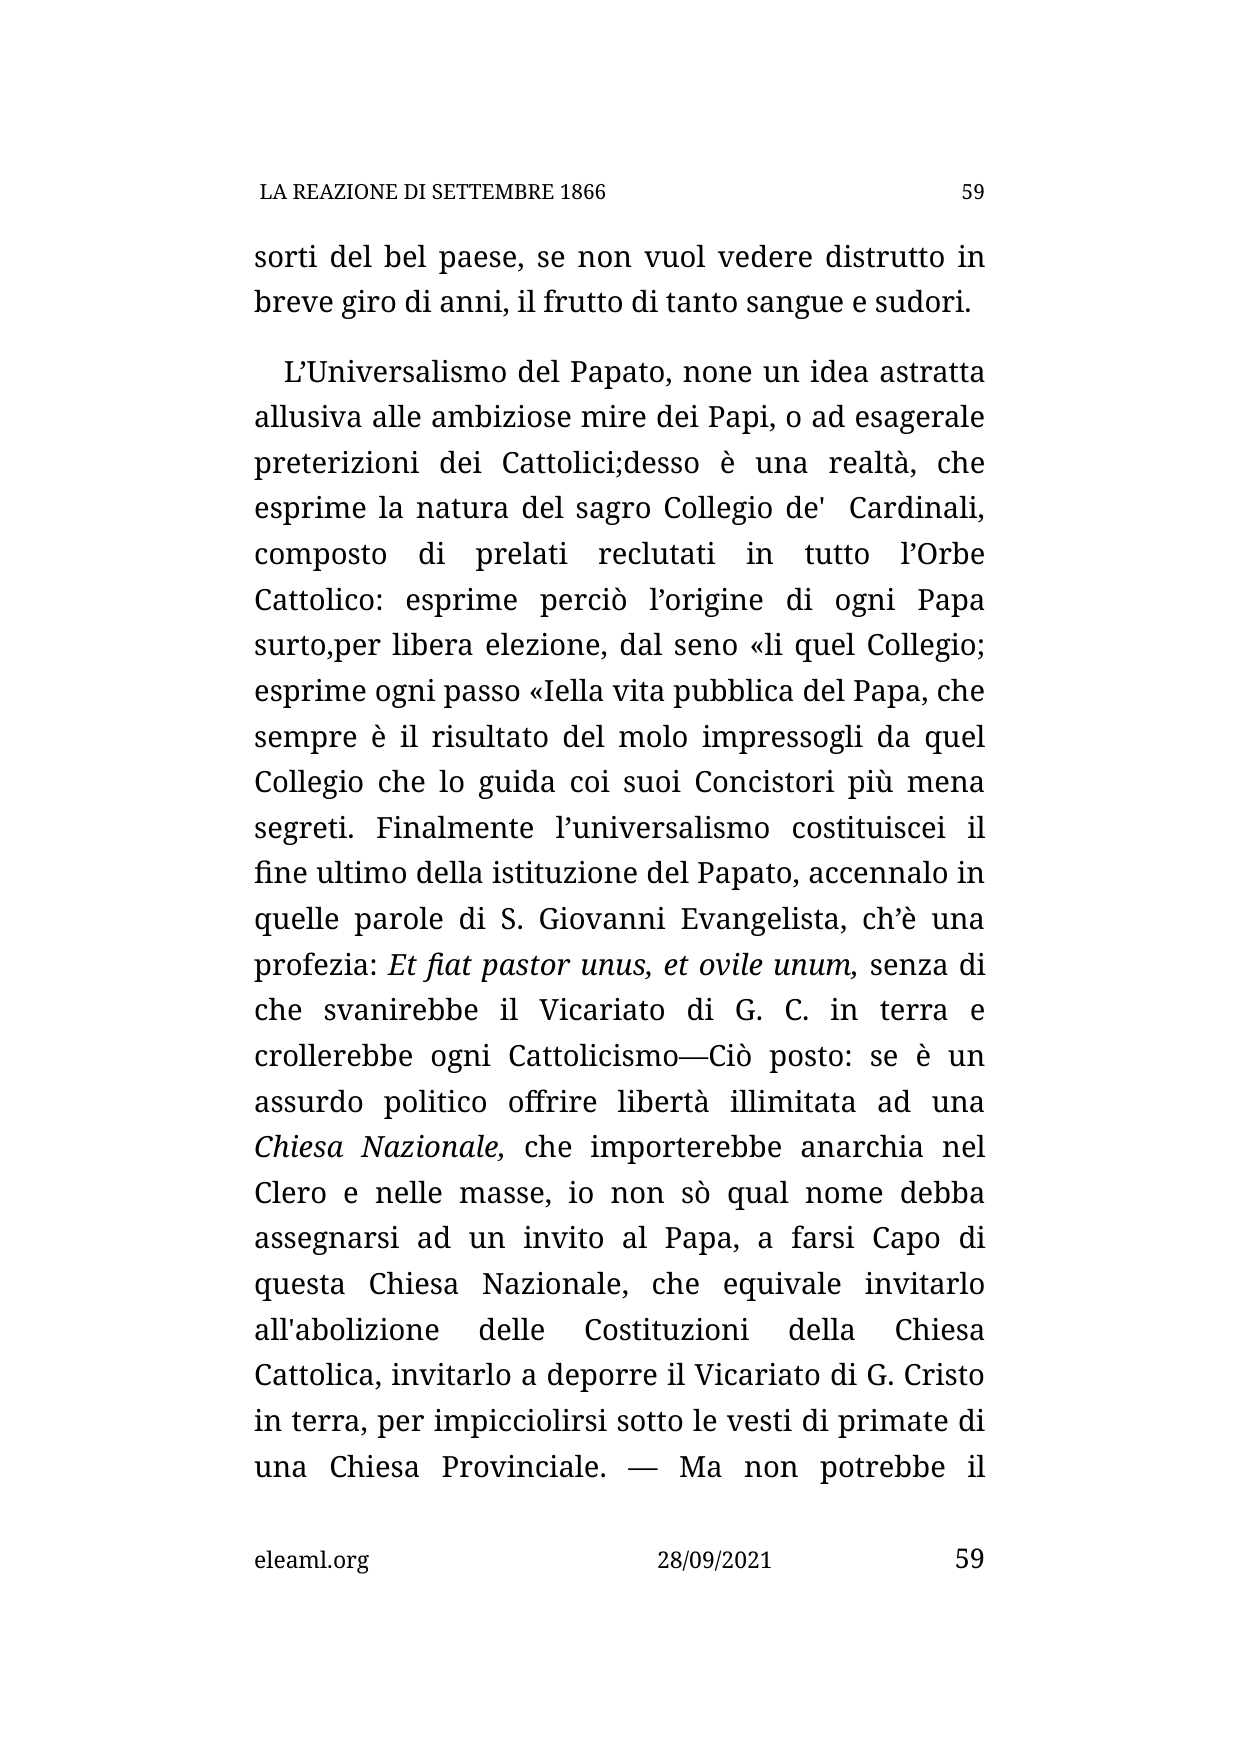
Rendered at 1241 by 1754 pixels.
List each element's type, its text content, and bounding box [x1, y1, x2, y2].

text sorti del bel paese, se non vuol vedere distrutto in breve giro di anni, il frutto di tanto sangue e sudori. [254, 236, 986, 321]
text L’Universalismo del Papato, none un idea astratta allusiva alle ambiziose mire dei Papi, o ad esagerale preterizioni dei Cattolici;desso è una realtà, che esprime la natura del sagro Collegio de' Cardinali, composto di prelati reclutati in tutto l’Orbe Cattolico: esprime perciò l’origine di ogni Papa surto,per libera elezione, dal seno «li quel Collegio; esprime ogni passo «Iella vita pubblica del Papa, che sempre è il risultato del molo impressogli da quel Collegio che lo guida coi suoi Concistori più mena segreti. Finalmente l’universalismo costituiscei il fine ultimo della istituzione del Papato, accennalo in quelle parole di S. Giovanni Evangelista, ch’è una profezia: Et fiat pastor unus, et ovile unum, senza di che svanirebbe il Vicariato di G. C. in terra e crollerebbe ogni Cattolicismo—Ciò posto: se è un assurdo politico offrire libertà illimitata ad una Chiesa Nazionale, che importerebbe anarchia nel Clero e nelle masse, io non sò qual nome debba assegnarsi ad un invito al Papa, a farsi Capo di questa Chiesa Nazionale, che equivale invitarlo all'abolizione delle Costituzioni della Chiesa Cattolica, invitarlo a deporre il Vicariato di G. Cristo in terra, per impicciolirsi sotto le vesti di primate di una Chiesa Provinciale. — Ma non potrebbe il [254, 351, 986, 1486]
